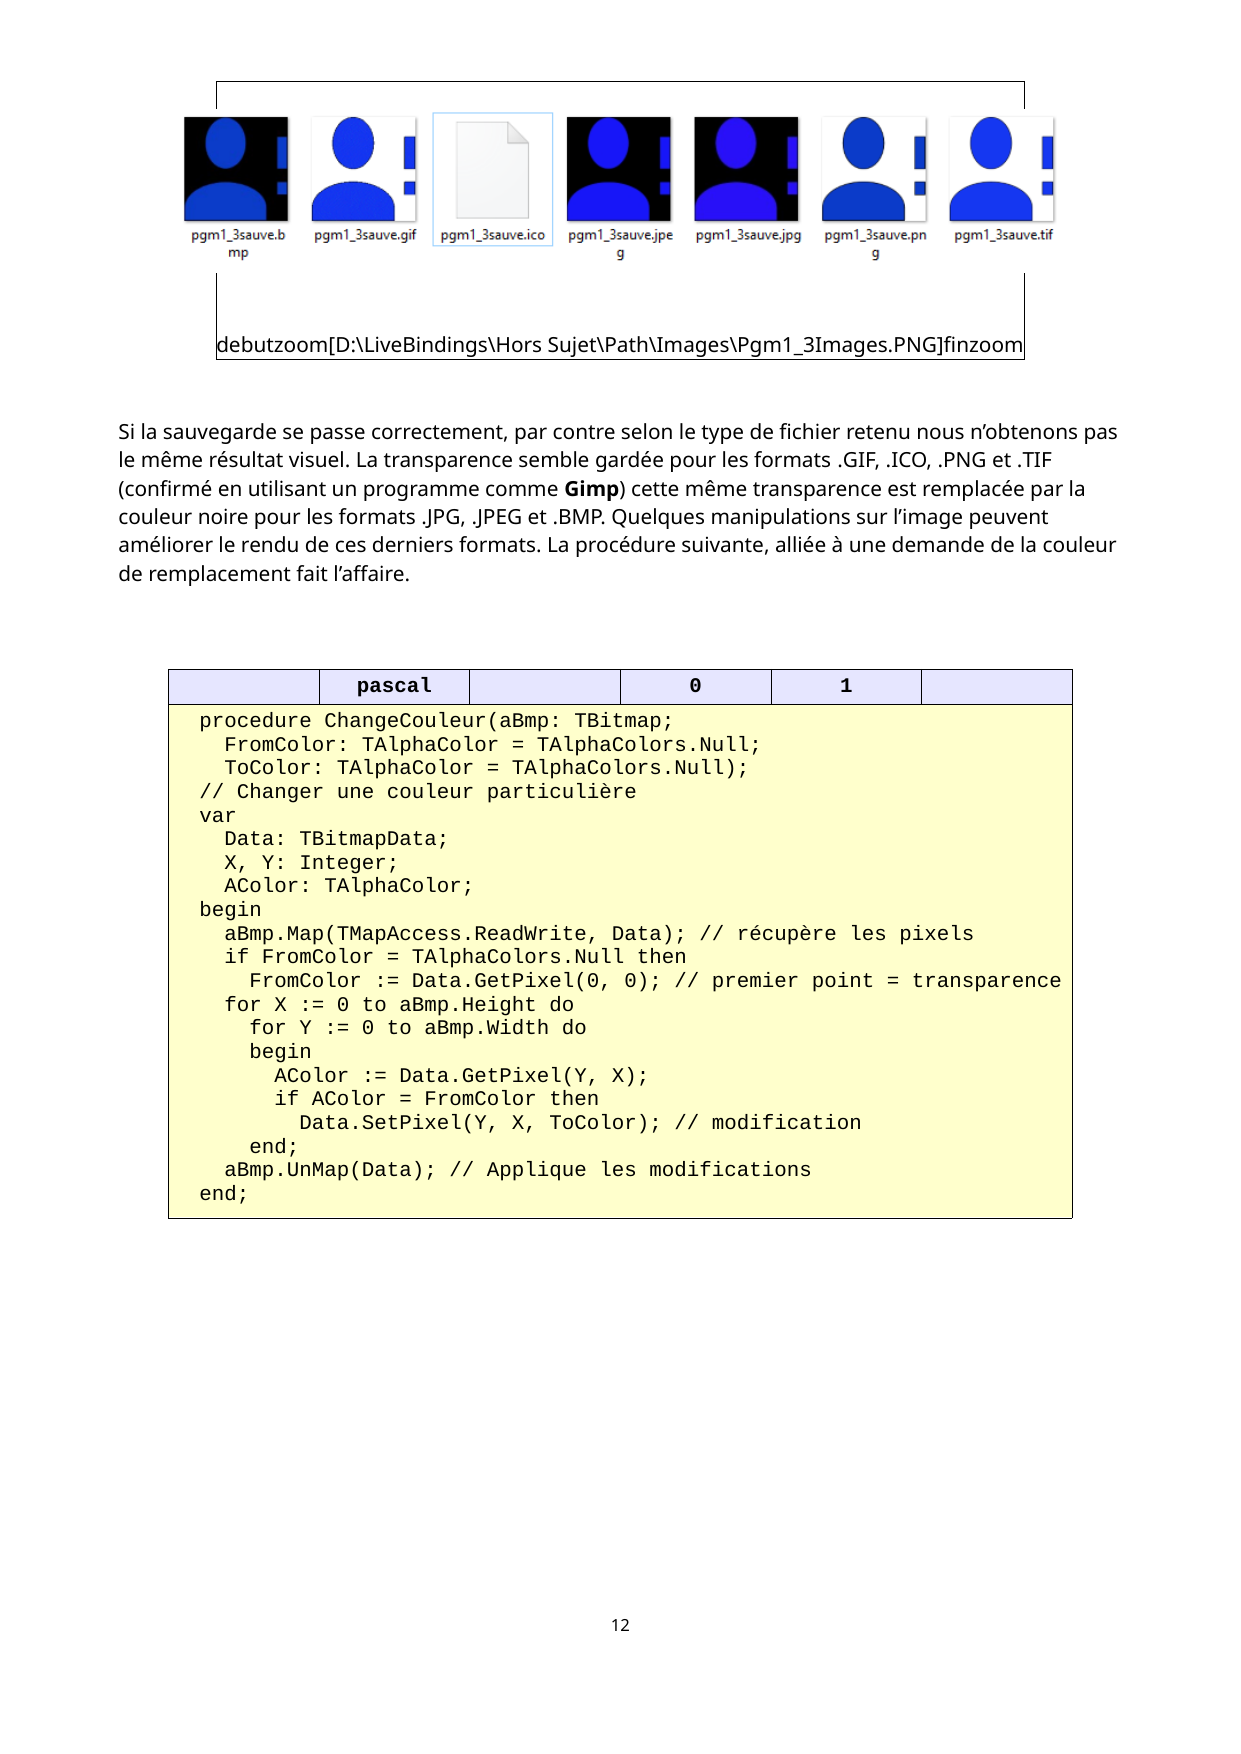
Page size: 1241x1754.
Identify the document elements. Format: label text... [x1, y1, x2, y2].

table_header 1 [772, 670, 921, 704]
table_header [922, 670, 1072, 704]
table_cell procedure ChangeCouleur(aBmp: TBitmap; FromColor: TAlphaColor = TAlphaColors.Null; ToColor: TAlphaColor = TAlphaColors.Null); // Changer une couleur particulière var Data: TBitmapData; X, Y: Integer; AColor: TAlphaColor; begin aBmp.Map(TMapAccess.ReadWrite, Data); // récupère les pixels if FromColor = TAlphaColors.Null then FromColor := Data.GetPixel(0, 0); // premier point = transparence for X := 0 to aBmp.Height do for Y := 0 to aBmp.Width do begin AColor := Data.GetPixel(Y, X); if AColor = FromColor then Data.SetPixel(Y, X, ToColor); // modification end; aBmp.UnMap(Data); // Applique les modifications end; [169, 705, 1072, 1217]
table_header [169, 670, 319, 704]
table_header 0 [621, 670, 771, 704]
table_header pascal [320, 670, 469, 704]
table_header [470, 670, 620, 704]
text debutzoom[D:\LiveBindings\Hors Sujet\Path\Images\Pgm1_3Images.PNG]finzoom [217, 330, 1024, 358]
picture [174, 109, 1067, 273]
text Si la sauvegarde se passe correctement, par contre selon le type de fichier retenu nous n’obtenons pas le même résultat visuel. La transparence semble gardée pour les formats .GIF, .ICO, .PNG et .TIF (confirmé en utilisant un programme comme Gimp) cette même transparence est remplacée par la couleur noire pour les formats .JPG, .JPEG et .BMP. Quelques manipulations sur l’image peuvent améliorer le rendu de ces derniers formats. La procédure suivante, alliée à une demande de la couleur de remplacement fait l’affaire. [118, 417, 1122, 587]
